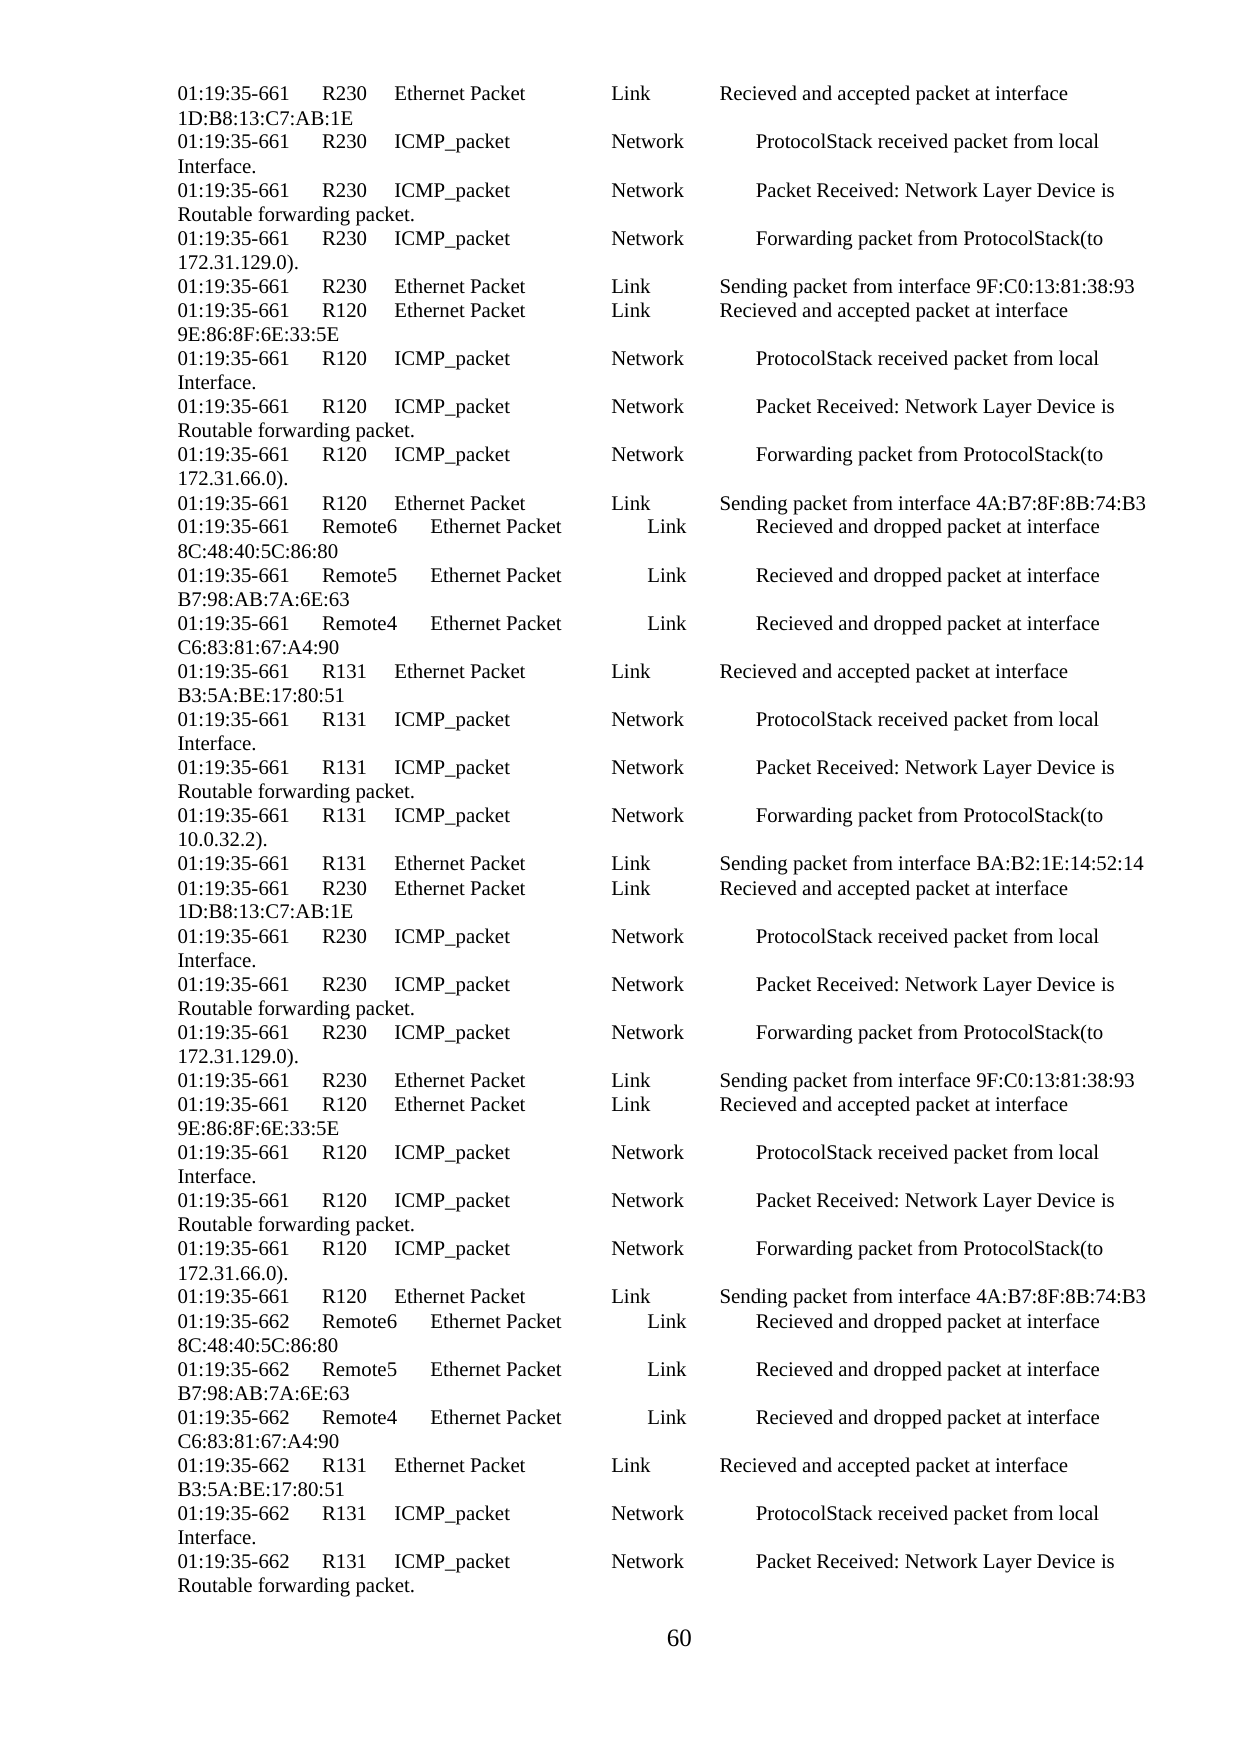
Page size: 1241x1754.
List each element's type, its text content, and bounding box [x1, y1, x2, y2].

text 01:19:35-661 R131 ICMP_packet Network Packet Received: Network Layer Device is Routable forwarding packet. [177, 755, 1181, 803]
text 01:19:35-661 R230 Ethernet Packet Link Sending packet from interface 9F:C0:13:81:38:93 [177, 1068, 1181, 1092]
text 01:19:35-662 R131 ICMP_packet Network Packet Received: Network Layer Device is Routable forwarding packet. [177, 1549, 1181, 1597]
text 01:19:35-662 Remote5 Ethernet Packet Link Recieved and dropped packet at interface B7:98:AB:7A:6E:63 [177, 1357, 1181, 1405]
text 01:19:35-661 R120 Ethernet Packet Link Recieved and accepted packet at interface 9E:86:8F:6E:33:5E [177, 1092, 1181, 1140]
text 01:19:35-661 R230 ICMP_packet Network ProtocolStack received packet from local Interface. [177, 129, 1181, 178]
text 01:19:35-661 R131 Ethernet Packet Link Recieved and accepted packet at interface B3:5A:BE:17:80:51 [177, 659, 1181, 707]
text 01:19:35-661 R230 Ethernet Packet Link Sending packet from interface 9F:C0:13:81:38:93 [177, 274, 1181, 298]
text 01:19:35-661 R120 ICMP_packet Network Forwarding packet from ProtocolStack(to 172.31.66.0). [177, 442, 1181, 490]
text 01:19:35-662 R131 Ethernet Packet Link Recieved and accepted packet at interface B3:5A:BE:17:80:51 [177, 1453, 1181, 1501]
text 01:19:35-661 Remote5 Ethernet Packet Link Recieved and dropped packet at interface B7:98:AB:7A:6E:63 [177, 563, 1181, 611]
text 01:19:35-661 R120 ICMP_packet Network Packet Received: Network Layer Device is Routable forwarding packet. [177, 1188, 1181, 1236]
text 01:19:35-661 R120 Ethernet Packet Link Recieved and accepted packet at interface 9E:86:8F:6E:33:5E [177, 298, 1181, 346]
text 01:19:35-661 R230 Ethernet Packet Link Recieved and accepted packet at interface 1D:B8:13:C7:AB:1E [177, 81, 1181, 129]
text 01:19:35-661 R230 ICMP_packet Network Packet Received: Network Layer Device is Routable forwarding packet. [177, 972, 1181, 1020]
text 01:19:35-661 R120 Ethernet Packet Link Sending packet from interface 4A:B7:8F:8B:74:B3 [177, 1284, 1181, 1308]
text 01:19:35-661 R230 ICMP_packet Network Forwarding packet from ProtocolStack(to 172.31.129.0). [177, 1020, 1181, 1068]
text 01:19:35-661 R120 ICMP_packet Network ProtocolStack received packet from local Interface. [177, 1140, 1181, 1188]
text 01:19:35-661 R131 ICMP_packet Network Forwarding packet from ProtocolStack(to 10.0.32.2). [177, 803, 1181, 851]
text 01:19:35-661 R131 ICMP_packet Network ProtocolStack received packet from local Interface. [177, 707, 1181, 755]
text 01:19:35-661 R120 ICMP_packet Network Forwarding packet from ProtocolStack(to 172.31.66.0). [177, 1236, 1181, 1284]
text 01:19:35-661 Remote4 Ethernet Packet Link Recieved and dropped packet at interface C6:83:81:67:A4:90 [177, 611, 1181, 659]
text 01:19:35-661 R230 ICMP_packet Network Forwarding packet from ProtocolStack(to 172.31.129.0). [177, 226, 1181, 274]
text 01:19:35-661 R230 ICMP_packet Network ProtocolStack received packet from local Interface. [177, 923, 1181, 972]
text 01:19:35-661 R131 Ethernet Packet Link Sending packet from interface BA:B2:1E:14:52:14 [177, 851, 1181, 875]
text 01:19:35-662 R131 ICMP_packet Network ProtocolStack received packet from local Interface. [177, 1501, 1181, 1549]
text 01:19:35-661 R120 ICMP_packet Network Packet Received: Network Layer Device is Routable forwarding packet. [177, 394, 1181, 442]
text 01:19:35-662 Remote6 Ethernet Packet Link Recieved and dropped packet at interface 8C:48:40:5C:86:80 [177, 1308, 1181, 1357]
text 01:19:35-661 R120 Ethernet Packet Link Sending packet from interface 4A:B7:8F:8B:74:B3 [177, 490, 1181, 514]
text 01:19:35-661 R230 ICMP_packet Network Packet Received: Network Layer Device is Routable forwarding packet. [177, 178, 1181, 226]
text 01:19:35-661 Remote6 Ethernet Packet Link Recieved and dropped packet at interface 8C:48:40:5C:86:80 [177, 514, 1181, 563]
text 01:19:35-662 Remote4 Ethernet Packet Link Recieved and dropped packet at interface C6:83:81:67:A4:90 [177, 1405, 1181, 1453]
text 01:19:35-661 R230 Ethernet Packet Link Recieved and accepted packet at interface 1D:B8:13:C7:AB:1E [177, 875, 1181, 923]
text 01:19:35-661 R120 ICMP_packet Network ProtocolStack received packet from local Interface. [177, 346, 1181, 394]
